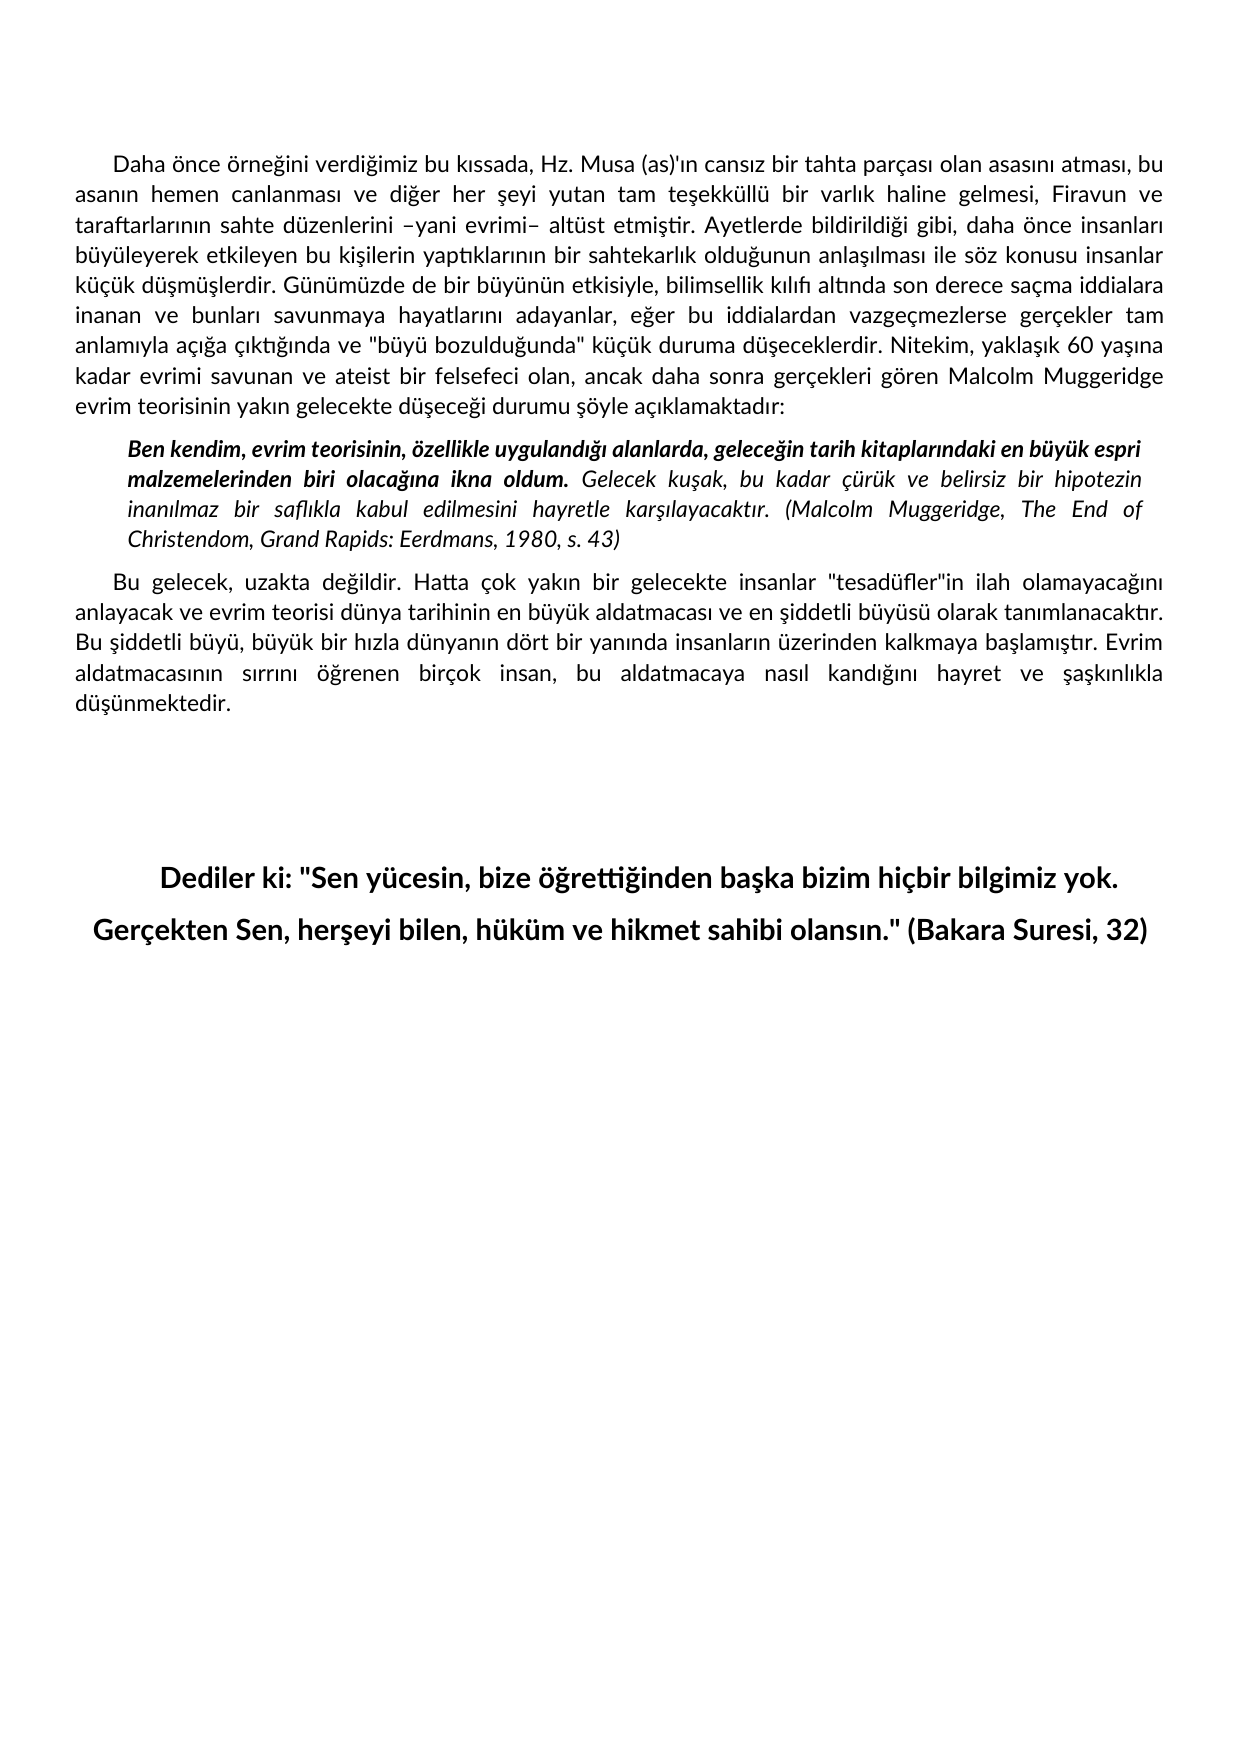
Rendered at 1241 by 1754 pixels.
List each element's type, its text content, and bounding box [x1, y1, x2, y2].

text Bu gelecek, uzakta değildir. Hatta çok yakın bir gelecekte insanlar "tesadüfler"in ilah olamayacağını anlayacak ve evrim teorisi dünya tarihinin en büyük aldatmacası ve en şiddetli büyüsü olarak tanımlanacaktır. Bu şiddetli büyü, büyük bir hızla dünyanın dört bir yanında insanların üzerinden kalkmaya başlamıştır. Evrim aldatmacasının sırrını öğrenen birçok insan, bu aldatmacaya nasıl kandığını hayret ve şaşkınlıkla düşünmektedir. [75, 568, 1165, 716]
text Ben kendim, evrim teorisinin, özellikle uygulandığı alanlarda, geleceğin tarih kitaplarındaki en büyük espri malzemelerinden biri olacağına ikna oldum. Gelecek kuşak, bu kadar çürük ve belirsiz bir hipotezin inanılmaz bir saflıkla kabul edilmesini hayretle karşılayacaktır. (Malcolm Muggeridge, The End of Christendom, Grand Rapids: Eerdmans, 1980, s. 43) [127, 434, 1143, 552]
text Daha önce örneğini verdiğimiz bu kıssada, Hz. Musa (as)'ın cansız bir tahta parçası olan asasını atması, bu asanın hemen canlanması ve diğer her şeyi yutan tam teşekküllü bir varlık haline gelmesi, Firavun ve taraftarlarının sahte düzenlerini –yani evrimi– altüst etmiştir. Ayetlerde bildirildiği gibi, daha önce insanları büyüleyerek etkileyen bu kişilerin yaptıklarının bir sahtekarlık olduğunun anlaşılması ile söz konusu insanlar küçük düşmüşlerdir. Günümüzde de bir büyünün etkisiyle, bilimsellik kılıfı altında son derece saçma iddialara inanan ve bunları savunmaya hayatlarını adayanlar, eğer bu iddialardan vazgeçmezlerse gerçekler tam anlamıyla açığa çıktığında ve "büyü bozulduğunda" küçük duruma düşeceklerdir. Nitekim, yaklaşık 60 yaşına kadar evrimi savunan ve ateist bir felsefeci olan, ancak daha sonra gerçekleri gören Malcolm Muggeridge evrim teorisinin yakın gelecekte düşeceği durumu şöyle açıklamaktadır: [75, 150, 1165, 419]
text Dediler ki: "Sen yücesin, bize öğrettiğinden başka bizim hiçbir bilgimiz yok. Gerçekten Sen, herşeyi bilen, hüküm ve hikmet sahibi olansın." (Bakara Suresi, 32) [75, 859, 1165, 947]
